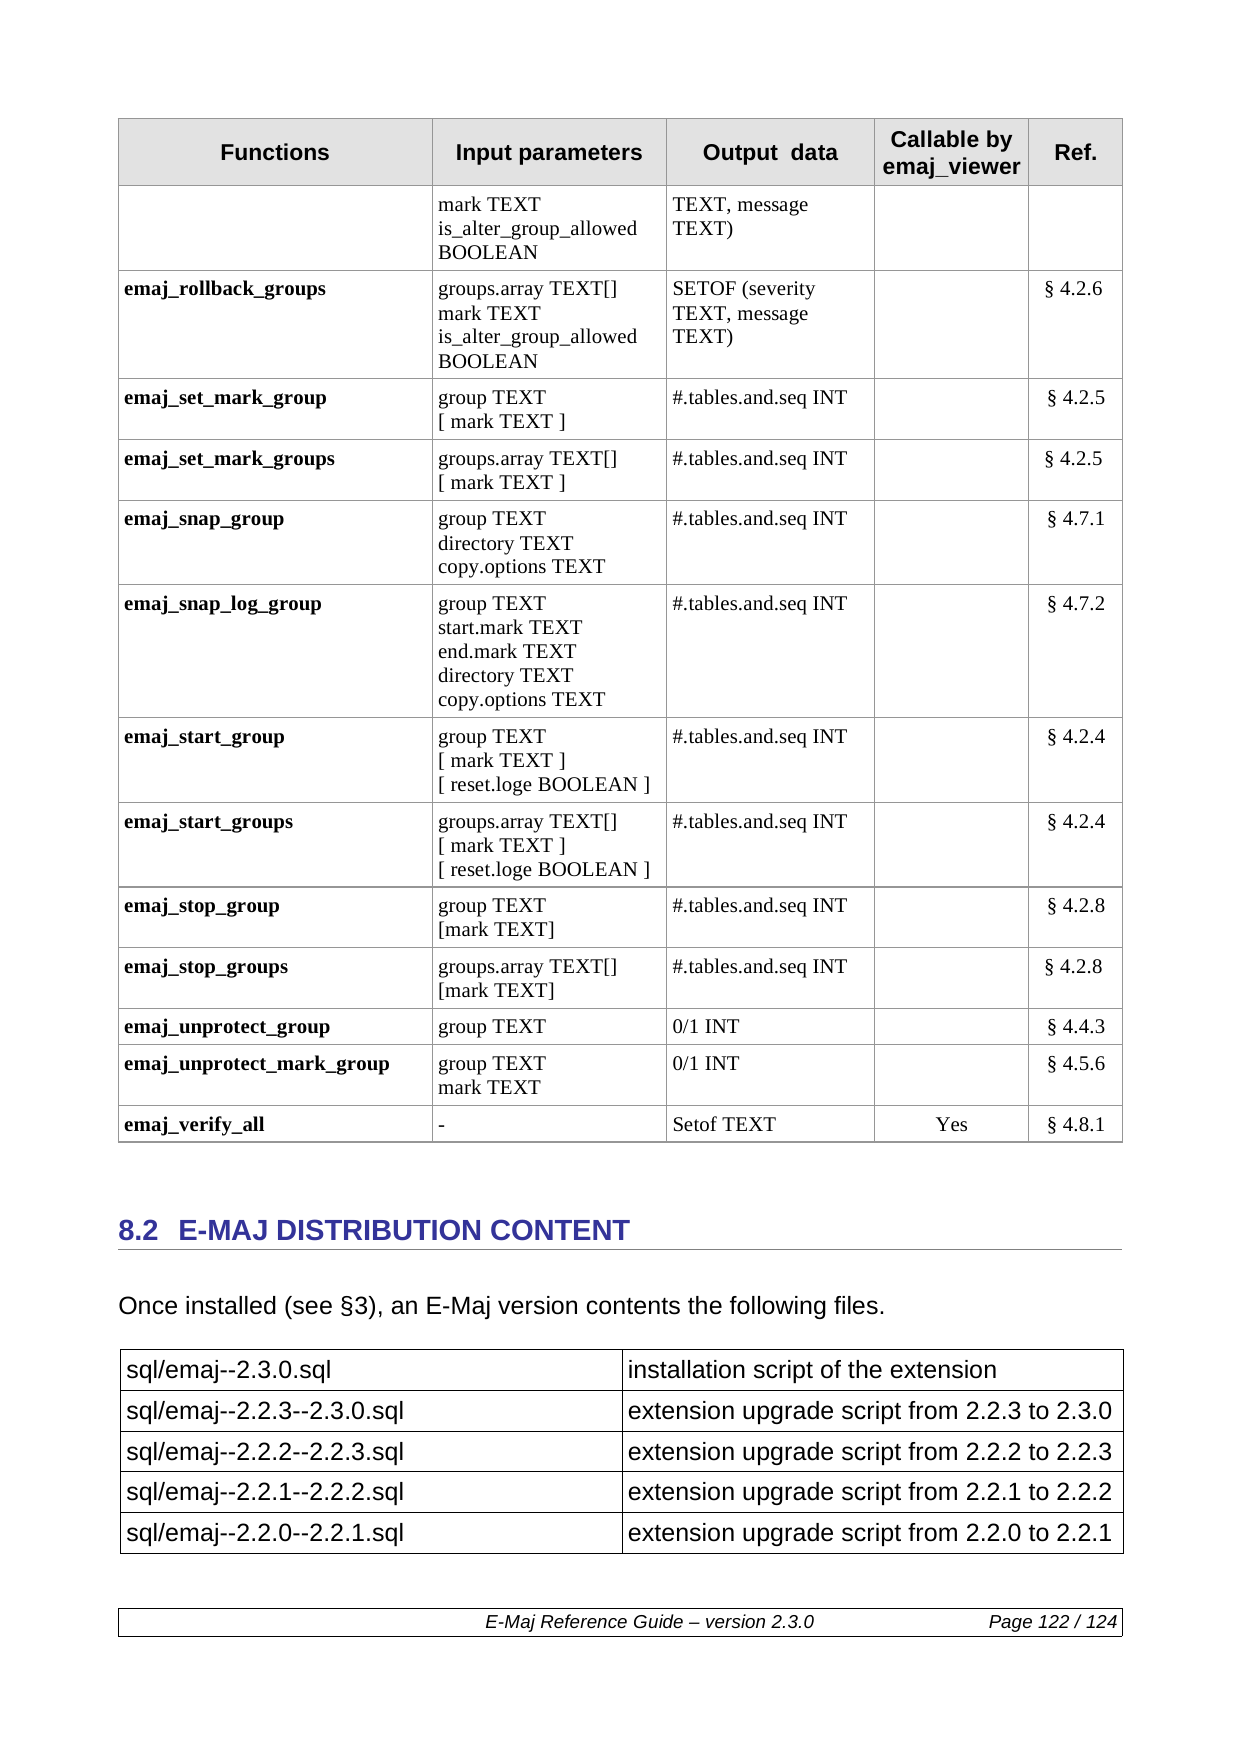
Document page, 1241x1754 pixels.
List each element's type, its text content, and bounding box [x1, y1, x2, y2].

table_cell extension upgrade script from 2.2.1 to 2.2.2 [623, 1472, 1123, 1512]
table_cell [875, 1009, 1028, 1044]
table_cell - [433, 1106, 666, 1141]
table_cell [1029, 186, 1122, 269]
table_cell [875, 1045, 1028, 1105]
table_cell § 4.2.8 [1029, 888, 1122, 947]
table_cell § 4.2.5 [1029, 440, 1122, 499]
table_cell sql/emaj--2.2.0--2.2.1.sql [121, 1513, 622, 1552]
table_cell [875, 948, 1028, 1008]
table_cell emaj_stop_groups [119, 948, 432, 1008]
table_cell groups.array TEXT[] mark TEXT is_alter_group_allowed BOOLEAN [433, 271, 666, 378]
table_cell § 4.4.3 [1029, 1009, 1122, 1044]
table_header Functions [119, 119, 432, 185]
table_cell #.tables.and.seq INT [667, 501, 874, 584]
table_cell TEXT, message TEXT) [667, 186, 874, 269]
table_cell [119, 186, 432, 269]
table_cell § 4.7.2 [1029, 585, 1122, 717]
table_cell group TEXT [mark TEXT] [433, 888, 666, 947]
table_cell § 4.2.5 [1029, 379, 1122, 439]
table_header Input parameters [433, 119, 666, 185]
table_cell § 4.2.4 [1029, 718, 1122, 802]
table_cell groups.array TEXT[] [mark TEXT] [433, 948, 666, 1008]
table_cell emaj_rollback_groups [119, 271, 432, 378]
table_cell group TEXT [ mark TEXT ] [ reset.loge BOOLEAN ] [433, 718, 666, 802]
table_cell Setof TEXT [667, 1106, 874, 1141]
table_cell groups.array TEXT[] [ mark TEXT ] [433, 440, 666, 499]
table_cell § 4.2.8 [1029, 948, 1122, 1008]
table_cell #.tables.and.seq INT [667, 948, 874, 1008]
table_cell #.tables.and.seq INT [667, 803, 874, 886]
table_cell #.tables.and.seq INT [667, 440, 874, 499]
table_cell sql/emaj--2.2.1--2.2.2.sql [121, 1472, 622, 1512]
table_header Callable by emaj_viewer [875, 119, 1028, 185]
table_cell emaj_set_mark_group [119, 379, 432, 439]
table_cell extension upgrade script from 2.2.0 to 2.2.1 [623, 1513, 1123, 1552]
table_cell [875, 379, 1028, 439]
table_cell group TEXT directory TEXT copy.options TEXT [433, 501, 666, 584]
table_cell emaj_start_groups [119, 803, 432, 886]
table_cell [875, 888, 1028, 947]
table_header Ref. [1029, 119, 1122, 185]
table_header sql/emaj--2.3.0.sql [121, 1350, 622, 1390]
table_cell mark TEXT is_alter_group_allowed BOOLEAN [433, 186, 666, 269]
table_cell § 4.8.1 [1029, 1106, 1122, 1141]
table_cell § 4.7.1 [1029, 501, 1122, 584]
table_cell SETOF (severity TEXT, message TEXT) [667, 271, 874, 378]
table_cell [875, 585, 1028, 717]
table_cell sql/emaj--2.2.3--2.3.0.sql [121, 1391, 622, 1431]
table_cell [875, 271, 1028, 378]
table_cell group TEXT mark TEXT [433, 1045, 666, 1105]
table_cell Yes [875, 1106, 1028, 1141]
table_cell extension upgrade script from 2.2.3 to 2.3.0 [623, 1391, 1123, 1431]
table_cell emaj_snap_group [119, 501, 432, 584]
table_cell emaj_snap_log_group [119, 585, 432, 717]
table_cell #.tables.and.seq INT [667, 718, 874, 802]
table_cell group TEXT [ mark TEXT ] [433, 379, 666, 439]
table_cell § 4.2.4 [1029, 803, 1122, 886]
table_cell group TEXT start.mark TEXT end.mark TEXT directory TEXT copy.options TEXT [433, 585, 666, 717]
text Once installed (see §3), an E-Maj version contents the following files. [118, 1291, 1122, 1320]
table_cell § 4.5.6 [1029, 1045, 1122, 1105]
table_cell emaj_set_mark_groups [119, 440, 432, 499]
table_cell emaj_unprotect_group [119, 1009, 432, 1044]
table_cell [875, 501, 1028, 584]
table_cell emaj_start_group [119, 718, 432, 802]
table_cell [875, 440, 1028, 499]
table_cell sql/emaj--2.2.2--2.2.3.sql [121, 1432, 622, 1471]
table_cell extension upgrade script from 2.2.2 to 2.2.3 [623, 1432, 1123, 1471]
table_cell 0/1 INT [667, 1009, 874, 1044]
table_cell 0/1 INT [667, 1045, 874, 1105]
table_cell emaj_verify_all [119, 1106, 432, 1141]
table_cell emaj_unprotect_mark_group [119, 1045, 432, 1105]
table_cell groups.array TEXT[] [ mark TEXT ] [ reset.loge BOOLEAN ] [433, 803, 666, 886]
table_cell § 4.2.6 [1029, 271, 1122, 378]
table_cell group TEXT [433, 1009, 666, 1044]
table_cell emaj_stop_group [119, 888, 432, 947]
table_header Output data [667, 119, 874, 185]
table_cell [875, 718, 1028, 802]
table_cell [875, 186, 1028, 269]
table_cell #.tables.and.seq INT [667, 379, 874, 439]
table_header installation script of the extension [623, 1350, 1123, 1390]
table_cell #.tables.and.seq INT [667, 585, 874, 717]
table_cell #.tables.and.seq INT [667, 888, 874, 947]
table_cell [875, 803, 1028, 886]
subtitle E-Maj distribution content [118, 1213, 1122, 1249]
